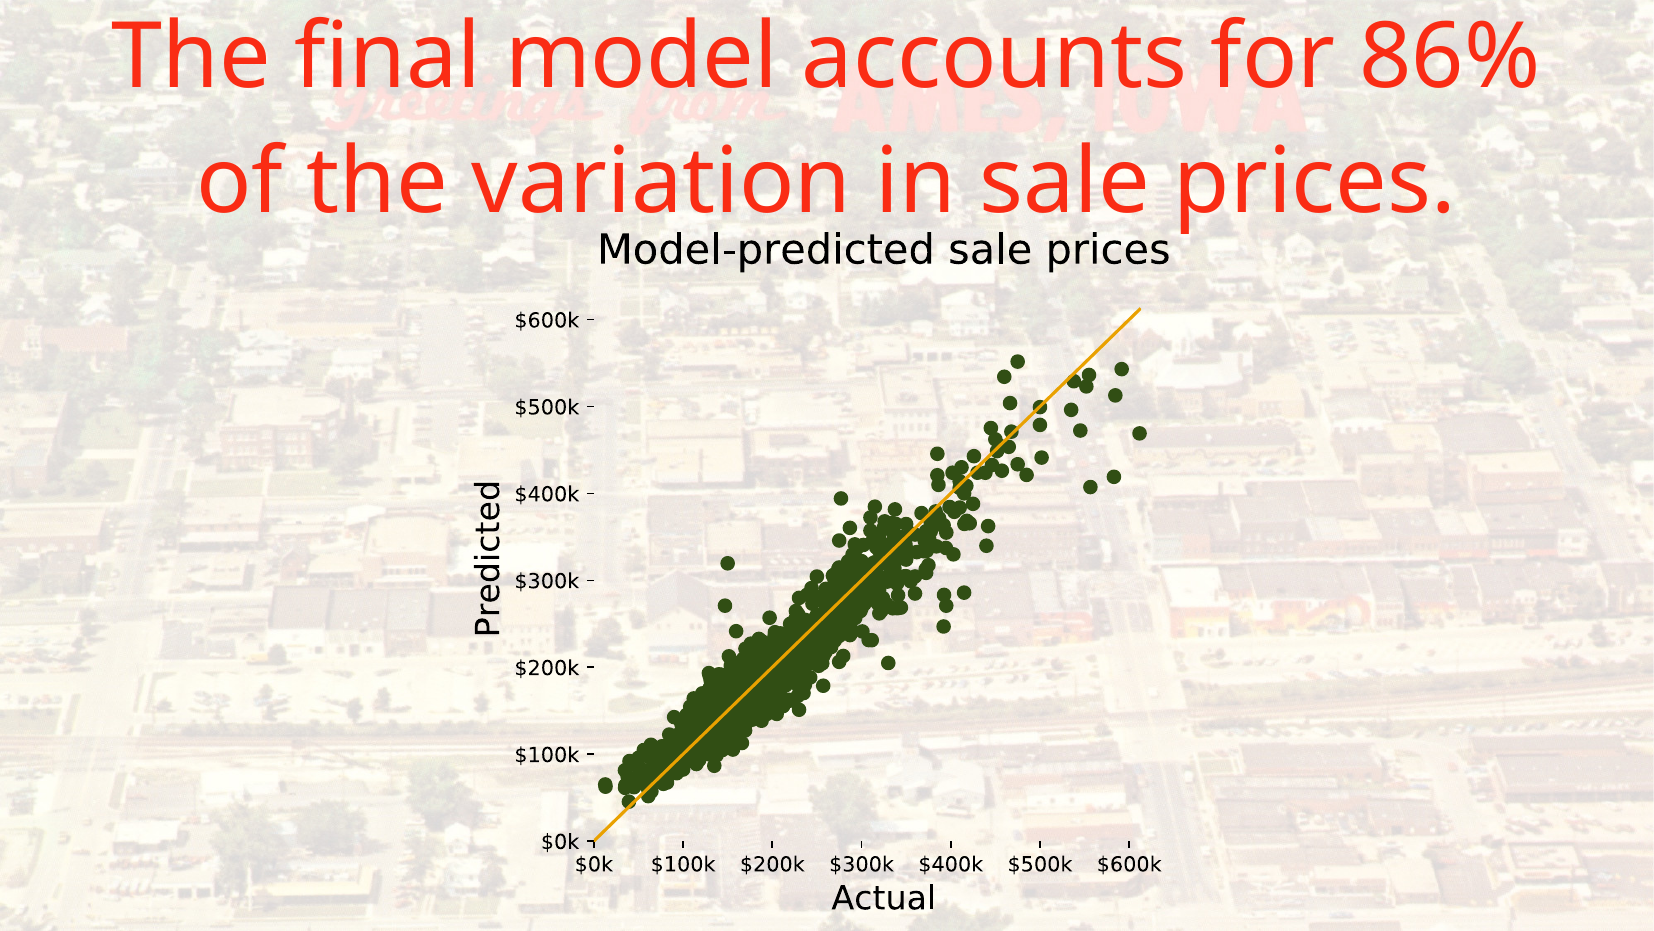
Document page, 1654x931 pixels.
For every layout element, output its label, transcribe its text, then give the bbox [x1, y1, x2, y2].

title The final model accounts for 86% of the variation in sale prices. [82, 22, 1571, 207]
picture [0, 0, 1654, 931]
